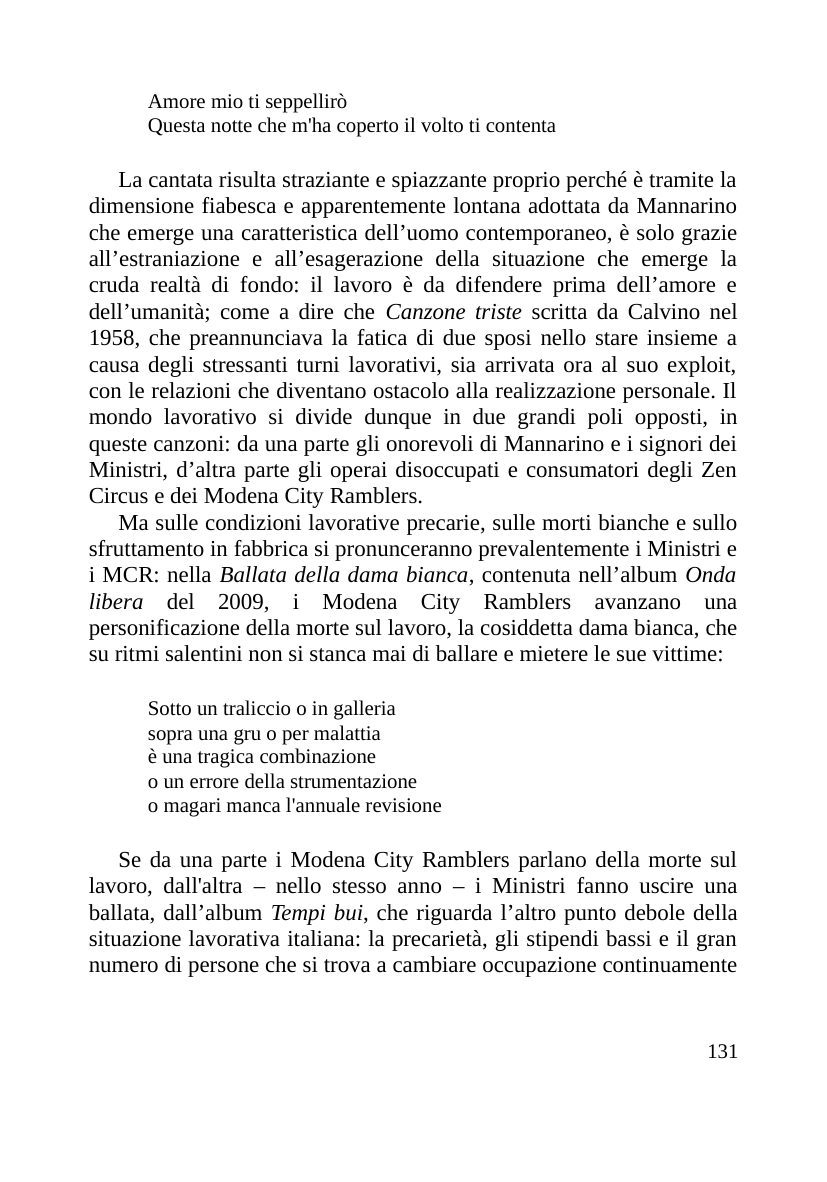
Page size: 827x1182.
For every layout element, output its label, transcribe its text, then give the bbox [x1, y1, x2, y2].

text La cantata risulta straziante e spiazzante proprio perché è tramite la dimensione fiabesca e apparentemente lontana adottata da Mannarino che emerge una caratteristica dell’uomo contemporaneo, è solo grazie all’estraniazione e all’esagerazione della situazione che emerge la cruda realtà di fondo: il lavoro è da difendere prima dell’amore e dell’umanità; come a dire che Canzone triste scritta da Calvino nel 1958, che preannunciava la fatica di due sposi nello stare insieme a causa degli stressanti turni lavorativi, sia arrivata ora al suo exploit, con le relazioni che diventano ostacolo alla realizzazione personale. Il mondo lavorativo si divide dunque in due grandi poli opposti, in queste canzoni: da una parte gli onorevoli di Mannarino e i signori dei Ministri, d’altra parte gli operai disoccupati e consumatori degli Zen Circus e dei Modena City Ramblers. [88, 166, 738, 509]
text Ma sulle condizioni lavorative precarie, sulle morti bianche e sullo sfruttamento in fabbrica si pronunceranno prevalentemente i Ministri e i MCR: nella Ballata della dama bianca, contenuta nell’album Onda libera del 2009, i Modena City Ramblers avanzano una personificazione della morte sul lavoro, la cosiddetta dama bianca, che su ritmi salentini non si stanca mai di ballare e mietere le sue vittime: [88, 509, 738, 667]
text Amore mio ti seppellirò Questa notte che m'ha coperto il volto ti contenta [148, 88, 679, 137]
text Se da una parte i Modena City Ramblers parlano della morte sul lavoro, dall'altra – nello stesso anno – i Ministri fanno uscire una ballata, dall’album Tempi bui, che riguarda l’altro punto debole della situazione lavorativa italiana: la precarietà, gli stipendi bassi e il gran numero di persone che si trova a cambiare occupazione continuamente [88, 846, 738, 978]
text Sotto un traliccio o in galleria sopra una gru o per malattia è una tragica combinazione o un errore della strumentazione o magari manca l'annuale revisione [148, 696, 679, 817]
